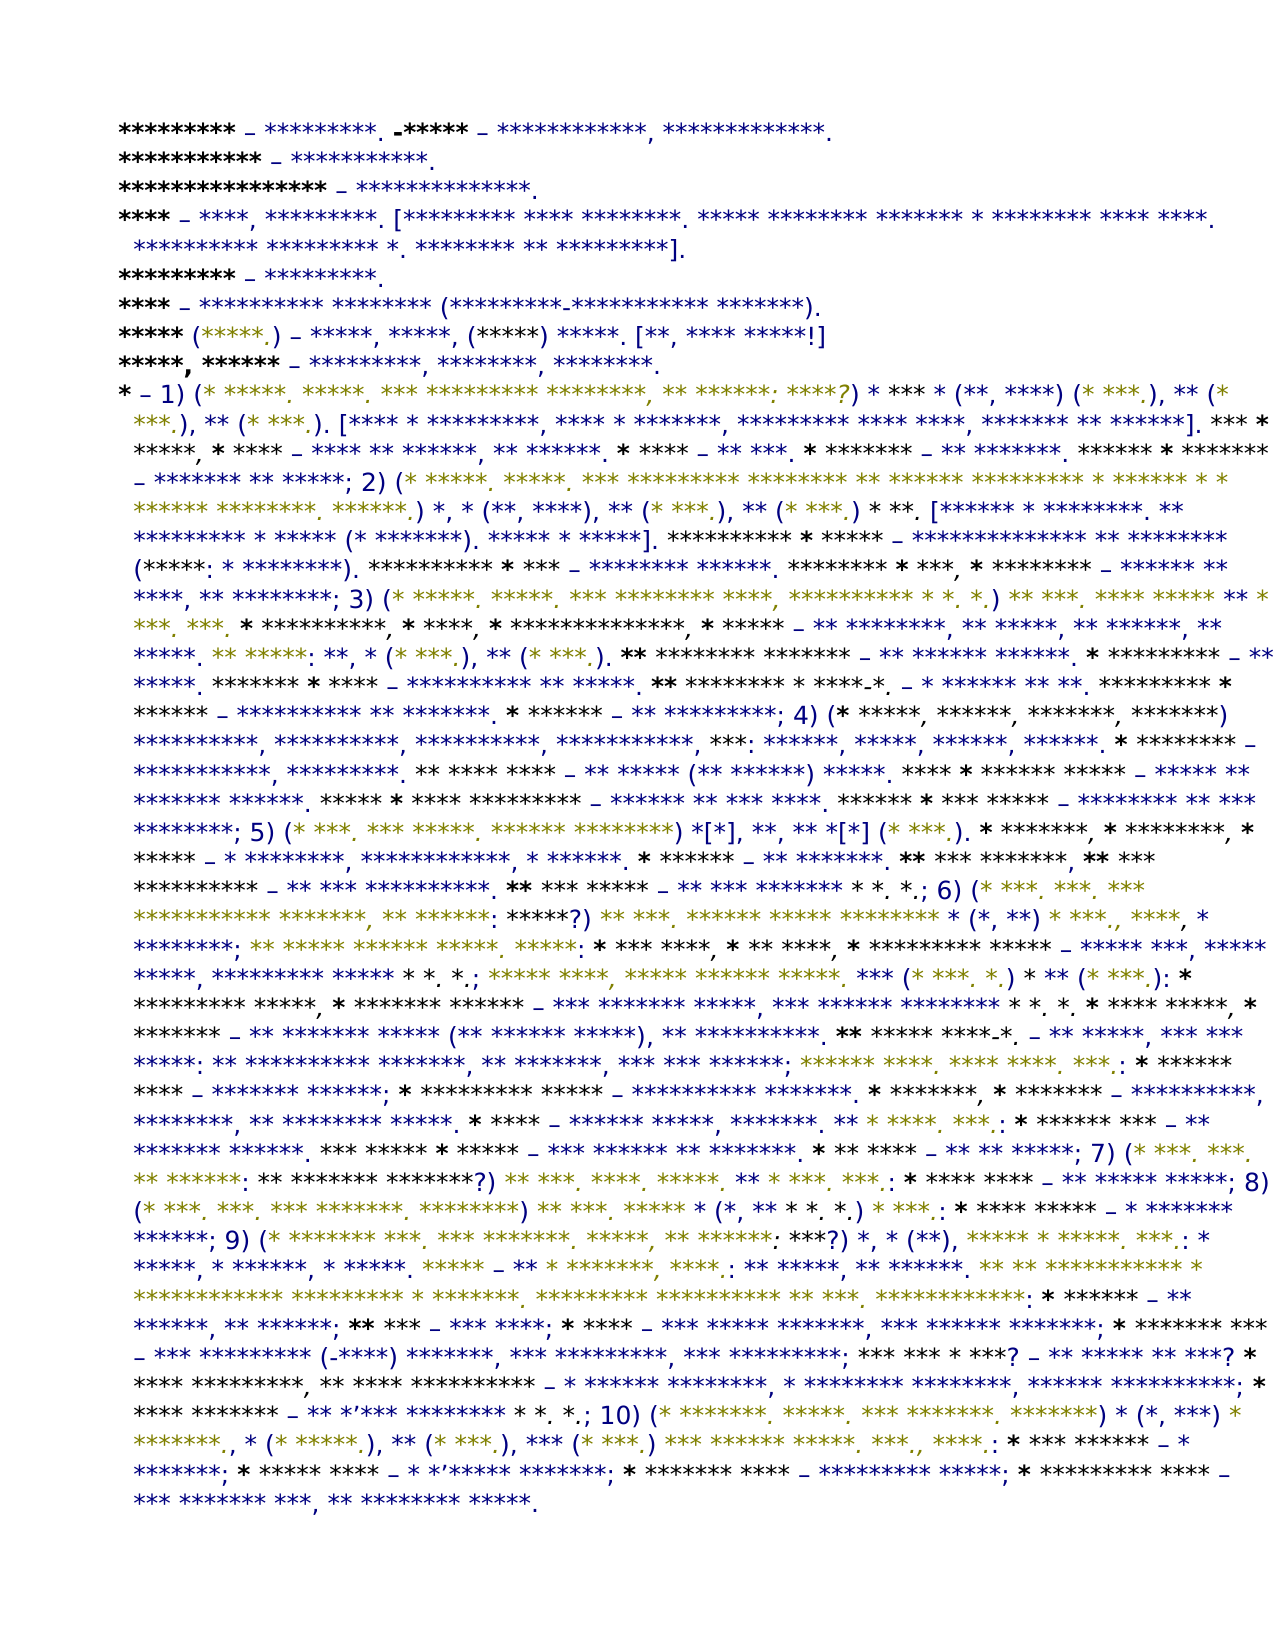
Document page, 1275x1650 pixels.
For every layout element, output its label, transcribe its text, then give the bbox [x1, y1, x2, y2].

text * – 1) (* *****. *****. *** ********* ********, ** ******: ****?) * *** * (**, ****) (* ***.), ** (* ***.), ** (* ***.). [**** * *********, **** * *******, ********* **** ****, ******* ** ******]. *** * *****, * **** – **** ** ******, ** ******. * **** – ** ***. * ******* – ** *******. ****** * ******* – ******* ** *****; 2) (* *****. *****. *** ********* ******** ** ****** ********* * ****** * * ****** ********. ******.) *, * (**, ****), ** (* ***.), ** (* ***.) * **. [****** * ********. ** ********* * ***** (* *******). ***** * *****]. ********** * ***** – ************** ** ******** (*****: * ********). ********** * *** – ******** ******. ******** * ***, * ******** – ****** ** ****, ** ********; 3) (* *****. *****. *** ******** ****, ********** * *. *.) ** ***. **** ***** ** * ***. ***. * **********, * ****, * **************, * ***** – ** ********, ** *****, ** ******, ** *****. ** *****: **, * (* ***.), ** (* ***.). ** ******** ******* – ** ****** ******. * ********* – ** *****. ******* * **** – ********** ** *****. ** ******** * ****-*. – * ****** ** **. ********* * ****** – ********** ** *******. * ****** – ** *********; 4) (* *****, ******, *******, *******) **********, **********, **********, ***********, ***: ******, *****, ******, ******. * ******** – ***********, *********. ** **** **** – ** ***** (** ******) *****. **** * ****** ***** – ***** ** ******* ******. ***** * **** ********* – ****** ** *** ****. ****** * *** ***** – ******** ** *** ********; 5) (* ***. *** *****. ****** ********) *[*], **, ** *[*] (* ***.). * *******, * ********, * ***** – * ********, ************, * ******. * ****** – ** *******. ** *** *******, ** *** ********** – ** *** **********. ** *** ***** – ** *** ******* * *. *.; 6) (* ***. ***. *** *********** *******, ** ******: *****?) ** ***. ****** ***** ******** * (*, **) * ***., ****, * ********; ** ***** ****** *****. *****: * *** ****, * ** ****, * ********* ***** – ***** ***, ***** *****, ********* ***** * *. *.; ***** ****, ***** ****** *****. *** (* ***. *.) * ** (* ***.): * ********* *****, * ******* ****** – *** ******* *****, *** ****** ******** * *. *. * **** *****, * ******* – ** ******* ***** (** ****** *****), ** **********. ** ***** ****-*. – ** *****, *** *** *****: ** ********** *******, ** *******, *** *** ******; ****** ****. **** ****. ***.: * ****** **** – ******* ******; * ********* ***** – ********** *******. * *******, * ******* – **********, ********, ** ******** *****. * **** – ****** *****, *******. ** * ****. ***.: * ****** *** – ** ******* ******. *** ***** * ***** – *** ****** ** *******. * ** **** – ** ** *****; 7) (* ***. ***. ** ******: ** ******* *******?) ** ***. ****. *****. ** * ***. ***.: * **** **** – ** ***** *****; 8) (* ***. ***. *** *******. ********) ** ***. ***** * (*, ** * *. *.) * ***.: * **** ***** – * ******* ******; 9) (* ******* ***. *** *******. *****, ** ******: ***?) *, * (**), ***** * *****. ***.: * *****, * ******, * *****. ***** – ** * *******, ****.: ** *****, ** ******. ** ** *********** * ************ ********* * *******. ********* ********** ** ***. ************: * ****** – ** ******, ** ******; ** *** – *** ****; * **** – *** ***** *******, *** ****** *******; * ******* *** – *** ********* (-****) *******, *** *********, *** *********; *** *** * ***? – ** ***** ** ***? * **** *********, ** **** ********** – * ****** ********, * ******** ********, ****** **********; * **** ******* – ** *’*** ******** * *. *.; 10) (* *******. *****. *** *******. *******) * (*, ***) * *******., * (* *****.), ** (* ***.), *** (* ***.) *** ****** *****. ***., ****.: * *** ****** – * *******; * ***** **** – * *’***** *******; * ******* **** – ********* *****; * ********* **** – *** ******* ***, ** ******** *****. [118, 381, 1275, 1518]
text *****, ****** – *********, ********, ********. [118, 351, 1275, 381]
text *********** – ***********. [118, 147, 1275, 176]
text **** – ********** ******** (*********-*********** *******). [118, 293, 1275, 322]
text ***** (*****.) – *****, *****, (*****) *****. [**, **** *****!] [118, 322, 1275, 351]
text ********* – *********. [118, 264, 1275, 293]
text **************** – **************. [118, 176, 1275, 206]
text **** – ****, *********. [********* **** ********. ***** ******** ******* * ******** **** ****. ********** ********* *. ******** ** *********]. [118, 206, 1275, 264]
text ********* – *********. -***** – ************, *************. [118, 118, 1275, 147]
